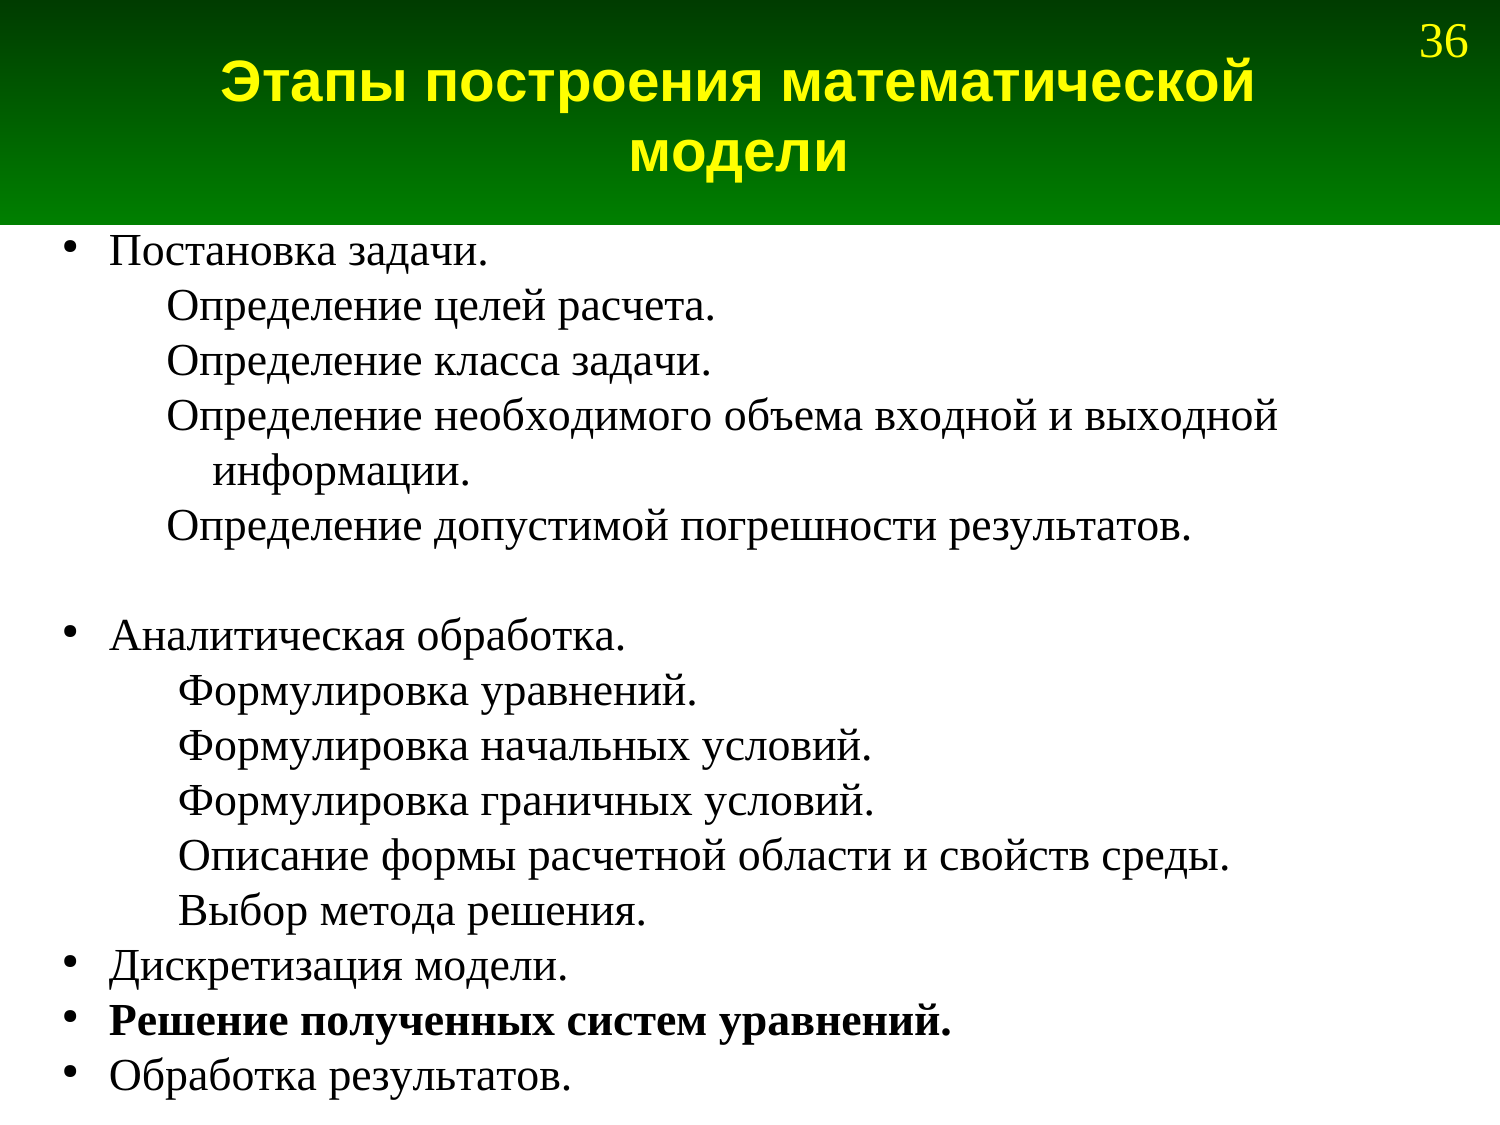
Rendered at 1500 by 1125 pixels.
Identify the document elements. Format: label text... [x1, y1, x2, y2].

text_box Постановка задачи. Определение целей расчета. Определение класса задачи. Определение необходимого объема входной и выходной информации. Определение допустимой погрешности результатов. Аналитическая обработка. Формулировка уравнений. Формулировка начальных условий. Формулировка граничных условий. Описание формы расчетной области и свойств среды. Выбор метода решения. Дискретизация модели. Решение полученных систем уравнений. Обработка результатов. [47, 212, 1477, 1125]
title Этапы построения математической модели [88, 18, 1389, 207]
